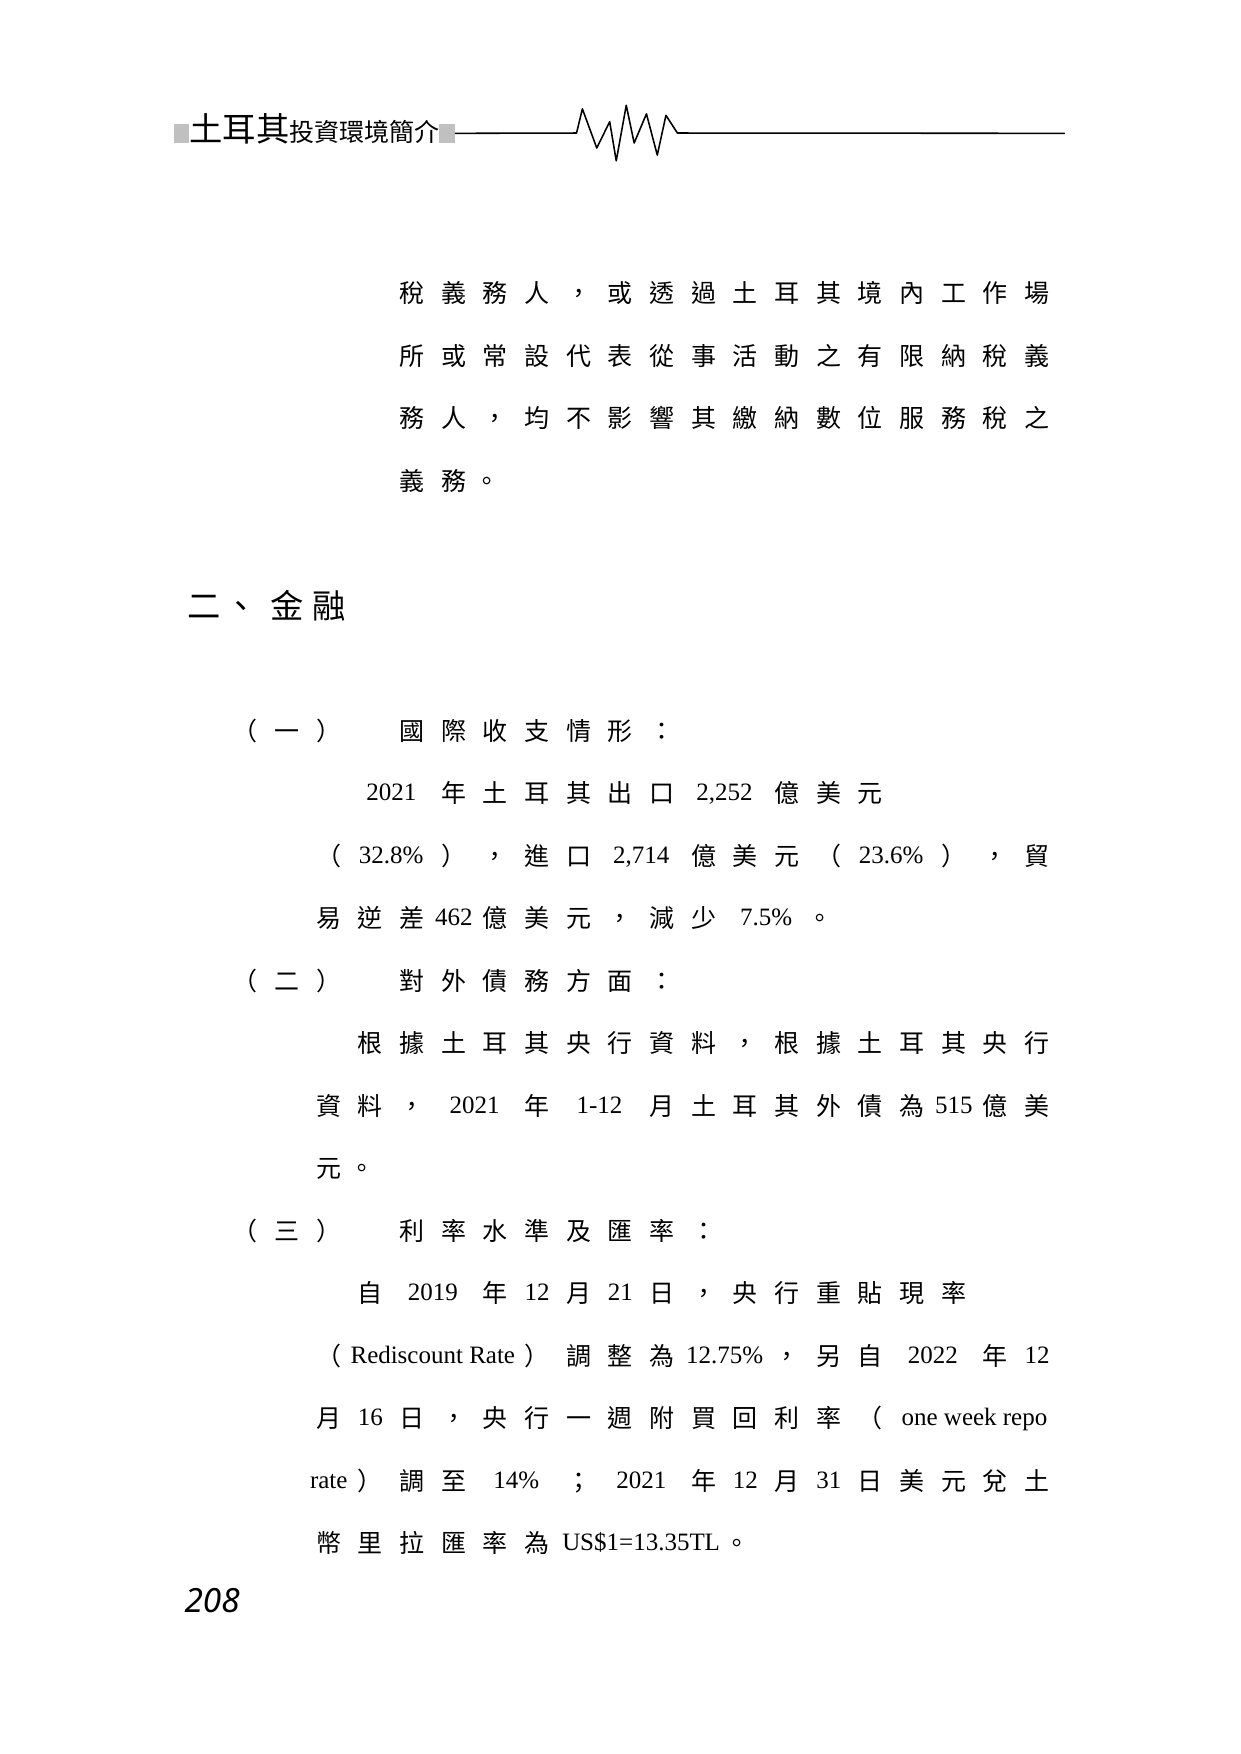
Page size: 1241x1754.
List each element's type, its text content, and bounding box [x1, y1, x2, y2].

text 2021年土耳其出口2,252億美元（32.8%），進口2,714億美元（23.6%），貿易逆差462億美元，減少7.5%。 [281, 750, 1058, 938]
text 稅義務人，或透過土耳其境內工作場所或常設代表從事活動之有限納稅義務人，均不影響其繳納數位服務稅之義務。 [306, 250, 1058, 500]
text 根據土耳其央行資料，根據土耳其央行資料，2021年1-12月土耳其外債為515億美元。 [281, 1000, 1058, 1188]
text （三） 利率水準及匯率： [207, 1188, 1058, 1250]
text 二、金融 [183, 563, 1058, 625]
text 自2019年12月21日，央行重貼現率（Rediscount Rate）調整為12.75%，另自2022年12月16日，央行一週附買回利率（one week repo rate）調至14%；2021年12月31日美元兌土幣里拉匯率為US$1=13.35TL。 [271, 1250, 1058, 1563]
text （一） 國際收支情形： [207, 688, 1058, 750]
text （二） 對外債務方面： [207, 938, 1058, 1000]
